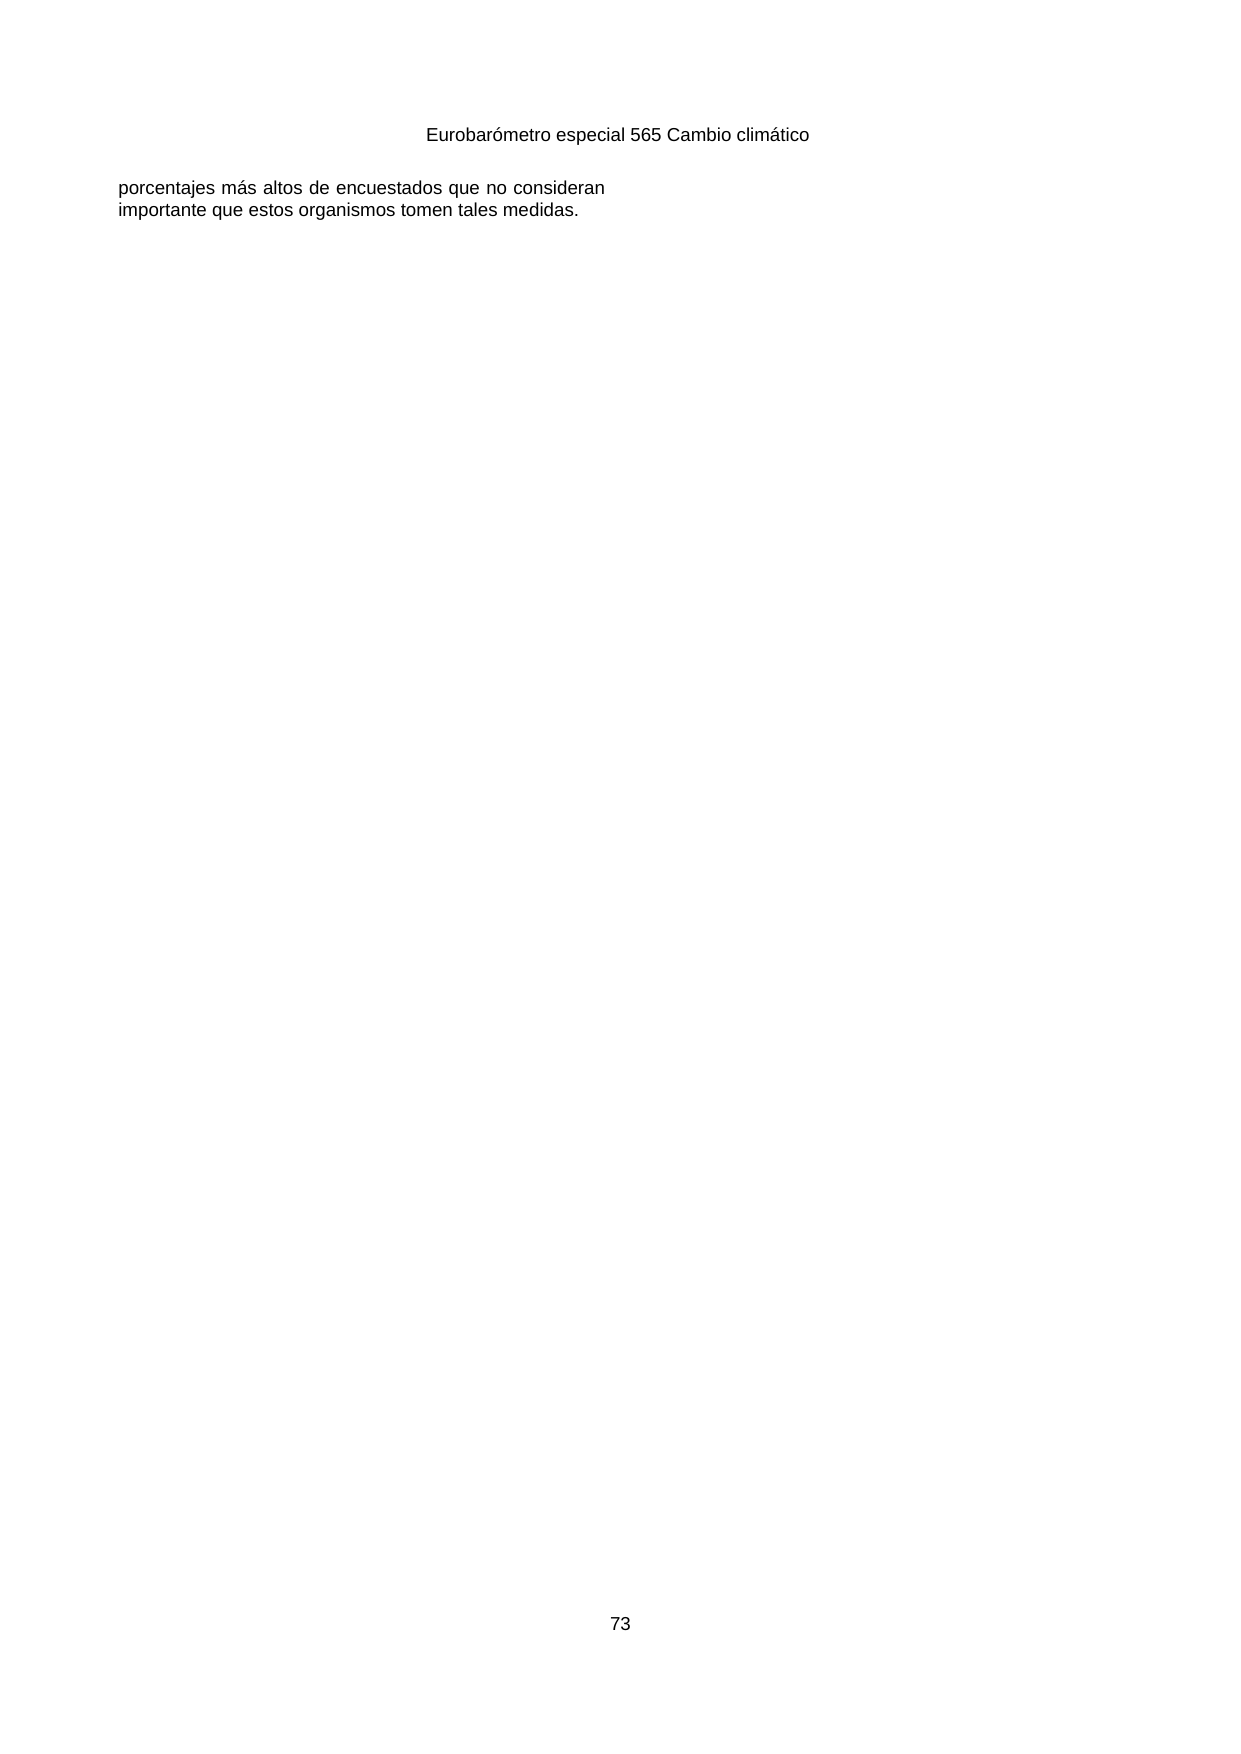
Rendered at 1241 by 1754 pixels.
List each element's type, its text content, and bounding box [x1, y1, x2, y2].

text porcentajes más altos de encuestados que no consideran importante que estos organismos tomen tales medidas. [118, 177, 605, 220]
